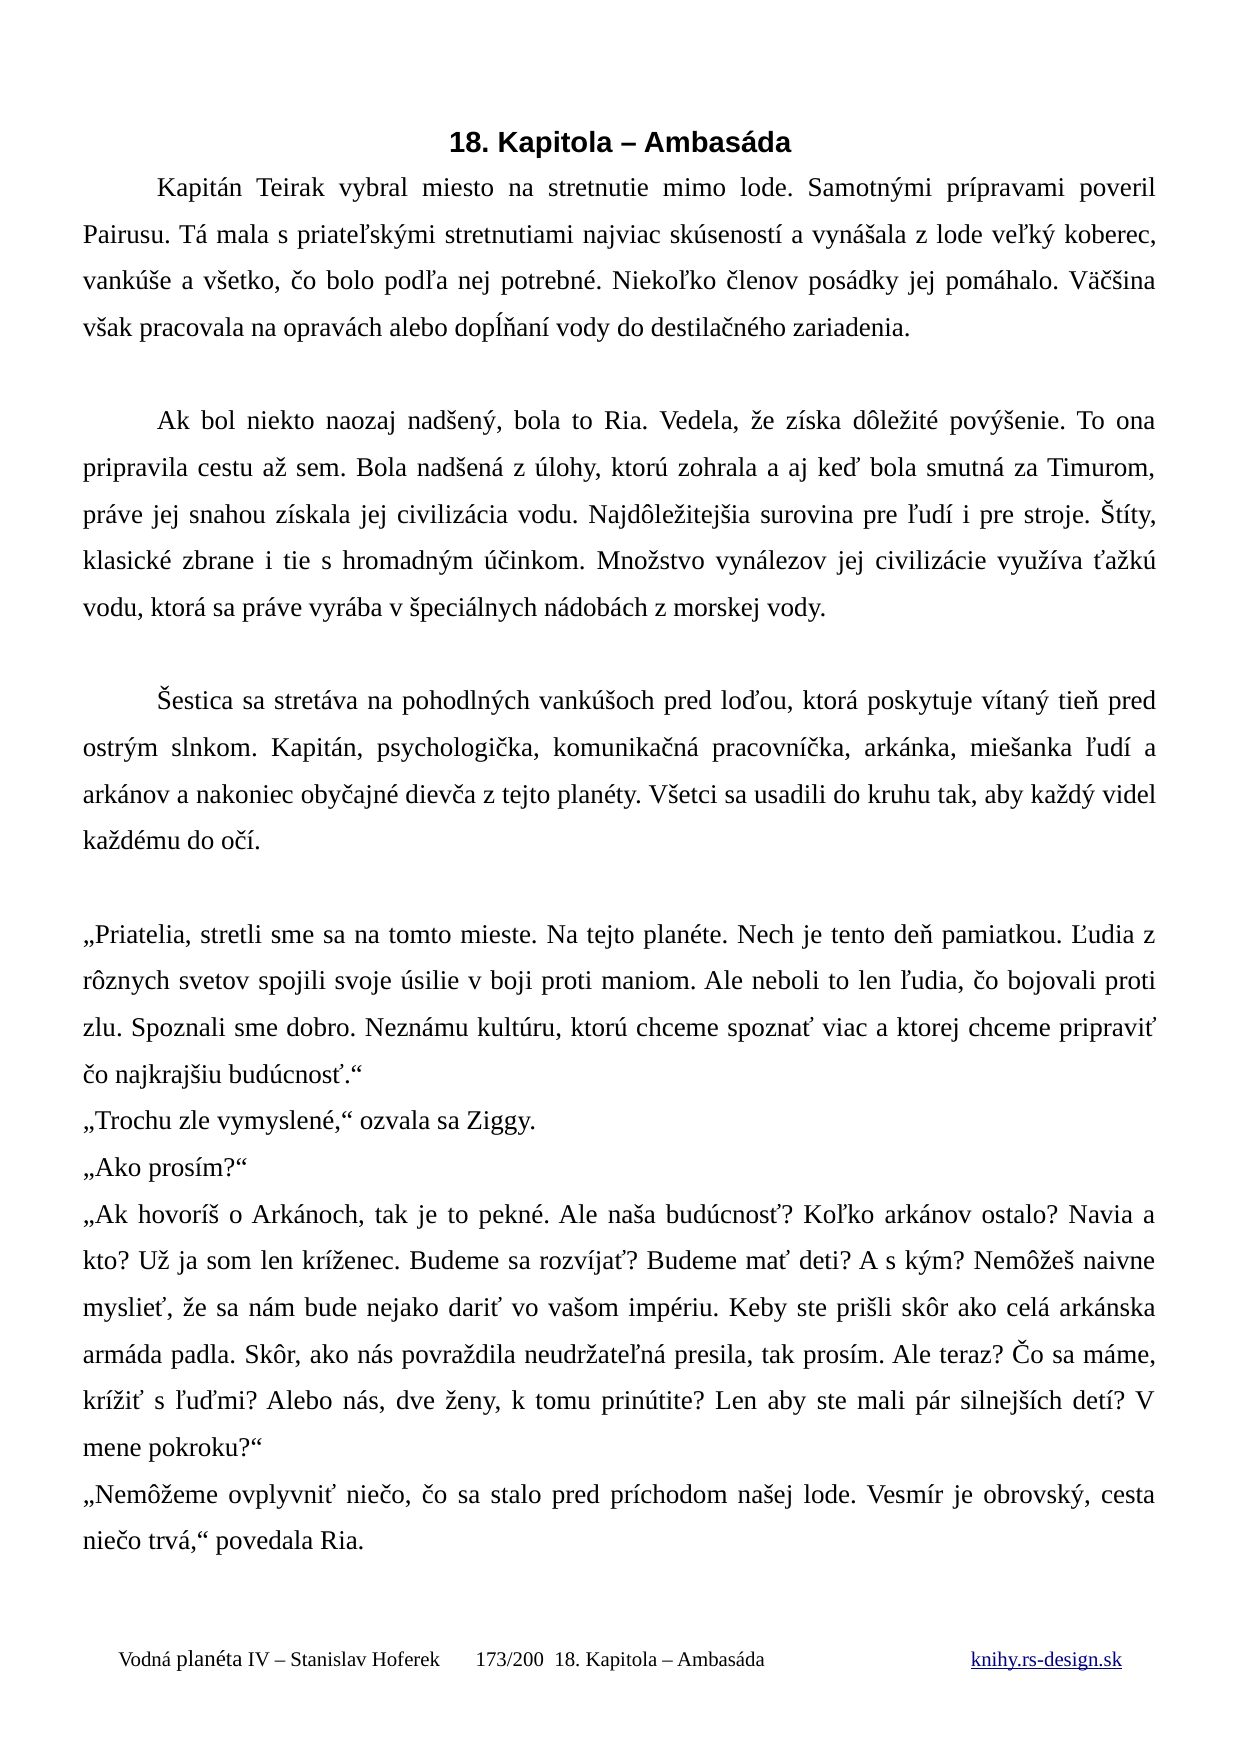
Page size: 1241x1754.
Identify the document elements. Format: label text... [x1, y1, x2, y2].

text „Ak hovoríš o Arkánoch, tak je to pekné. Ale naša budúcnosť? Koľko arkánov ostalo? Navia a kto? Už ja som len kríženec. Budeme sa rozvíjať? Budeme mať deti? A s kým? Nemôžeš naivne myslieť, že sa nám bude nejako dariť vo vašom impériu. Keby ste prišli skôr ako celá arkánska armáda padla. Skôr, ako nás povraždila neudržateľná presila, tak prosím. Ale teraz? Čo sa máme, krížiť s ľuďmi? Alebo nás, dve ženy, k tomu prinútite? Len aby ste mali pár silnejších detí? V mene pokroku?“ [83, 1198, 1157, 1462]
subtitle 18. Kapitola – Ambasáda [83, 125, 1157, 159]
text „Trochu zle vymyslené,“ ozvala sa Ziggy. [83, 1104, 1157, 1136]
text Kapitán Teirak vybral miesto na stretnutie mimo lode. Samotnými prípravami poveril Pairusu. Tá mala s priateľskými stretnutiami najviac skúseností a vynášala z lode veľký koberec, vankúše a všetko, čo bolo podľa nej potrebné. Niekoľko členov posádky jej pomáhalo. Väčšina však pracovala na opravách alebo dopĺňaní vody do destilačného zariadenia. [83, 171, 1157, 342]
text „Ako prosím?“ [83, 1151, 1157, 1182]
text „Nemôžeme ovplyvniť niečo, čo sa stalo pred príchodom našej lode. Vesmír je obrovský, cesta niečo trvá,“ povedala Ria. [83, 1478, 1157, 1556]
text „Priatelia, stretli sme sa na tomto mieste. Na tejto planéte. Nech je tento deň pamiatkou. Ľudia z rôznych svetov spojili svoje úsilie v boji proti maniom. Ale neboli to len ľudia, čo bojovali proti zlu. Spoznali sme dobro. Neznámu kultúru, ktorú chceme spoznať viac a ktorej chceme pripraviť čo najkrajšiu budúcnosť.“ [83, 918, 1157, 1089]
text Šestica sa stretáva na pohodlných vankúšoch pred loďou, ktorá poskytuje vítaný tieň pred ostrým slnkom. Kapitán, psychologička, komunikačná pracovníčka, arkánka, miešanka ľudí a arkánov a nakoniec obyčajné dievča z tejto planéty. Všetci sa usadili do kruhu tak, aby každý videl každému do očí. [83, 684, 1157, 856]
text Ak bol niekto naozaj nadšený, bola to Ria. Vedela, že získa dôležité povýšenie. To ona pripravila cestu až sem. Bola nadšená z úlohy, ktorú zohrala a aj keď bola smutná za Timurom, práve jej snahou získala jej civilizácia vodu. Najdôležitejšia surovina pre ľudí i pre stroje. Štíty, klasické zbrane i tie s hromadným účinkom. Množstvo vynálezov jej civilizácie využíva ťažkú vodu, ktorá sa práve vyrába v špeciálnych nádobách z morskej vody. [83, 404, 1157, 622]
